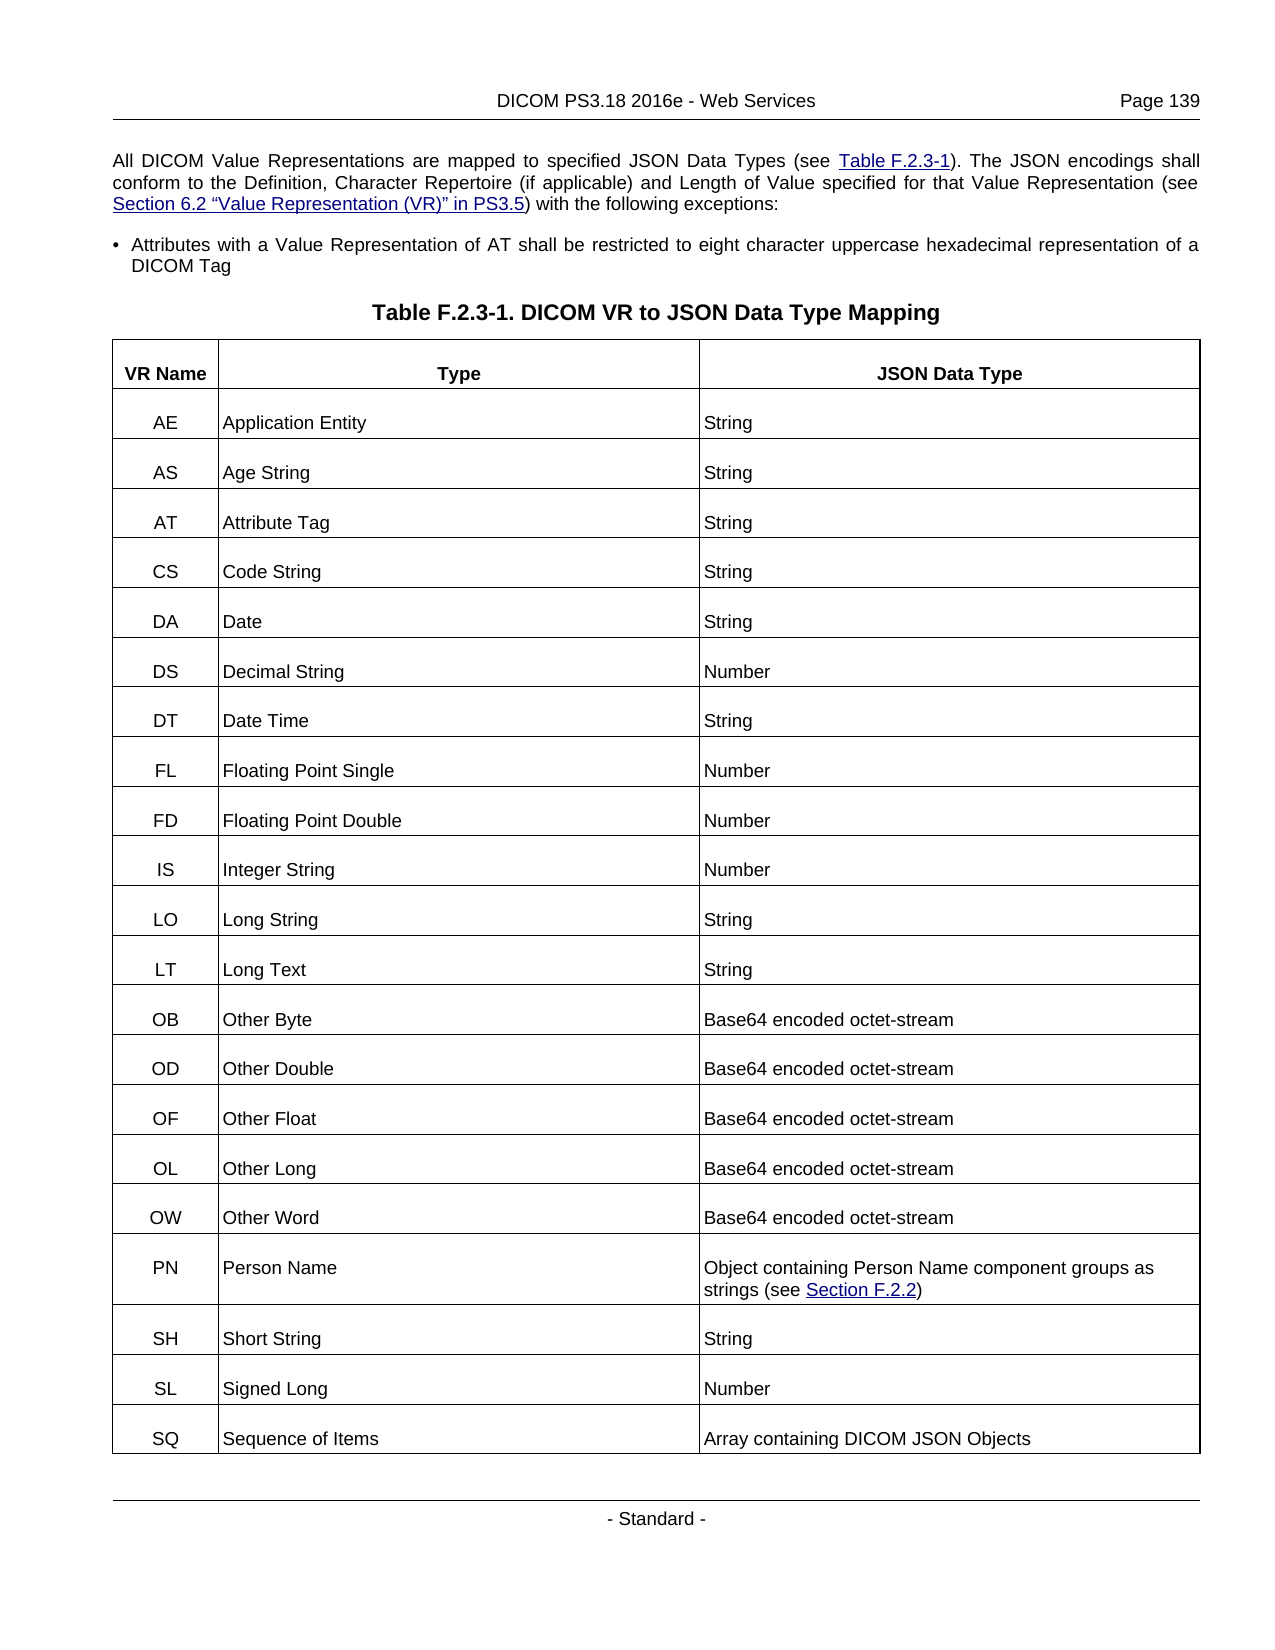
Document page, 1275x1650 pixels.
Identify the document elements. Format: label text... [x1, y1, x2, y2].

text Table F.2.3-1. DICOM VR to JSON Data Type Mapping [112, 299, 1200, 325]
table_cell PN [113, 1234, 218, 1304]
table_cell DS [113, 638, 218, 686]
table_cell Array containing DICOM JSON Objects [700, 1405, 1199, 1453]
table_cell Integer String [219, 836, 699, 885]
table_cell Other Byte [219, 985, 699, 1034]
table_cell String [700, 936, 1199, 984]
table_cell Signed Long [219, 1355, 699, 1403]
table_cell Age String [219, 439, 699, 487]
table_cell String [700, 588, 1199, 637]
table_cell OD [113, 1035, 218, 1084]
table_header Type [219, 340, 699, 388]
table_cell Application Entity [219, 389, 699, 438]
table_cell OB [113, 985, 218, 1034]
table_cell String [700, 489, 1199, 537]
table_header JSON Data Type [700, 340, 1199, 388]
table_cell Number [700, 1355, 1199, 1403]
table_cell OL [113, 1135, 218, 1183]
table_cell FD [113, 787, 218, 835]
table_cell FL [113, 737, 218, 786]
table_cell String [700, 1305, 1199, 1354]
table_cell Code String [219, 538, 699, 587]
table_cell Base64 encoded octet-stream [700, 1085, 1199, 1133]
table_cell Person Name [219, 1234, 699, 1304]
table_cell CS [113, 538, 218, 587]
table_cell DT [113, 687, 218, 736]
table_cell Short String [219, 1305, 699, 1354]
table_cell String [700, 687, 1199, 736]
table_cell Date Time [219, 687, 699, 736]
table_cell String [700, 886, 1199, 935]
table_cell Base64 encoded octet-stream [700, 985, 1199, 1034]
table_cell String [700, 389, 1199, 438]
table_cell String [700, 538, 1199, 587]
table_cell DA [113, 588, 218, 637]
table_cell Long Text [219, 936, 699, 984]
table_cell Base64 encoded octet-stream [700, 1135, 1199, 1183]
table_cell LO [113, 886, 218, 935]
table_cell Base64 encoded octet-stream [700, 1035, 1199, 1084]
list Attributes with a Value Representation of AT shall be restricted to eight character uppercase hexadecimal representation of a DICOM Tag [112, 233, 1200, 277]
table_cell Date [219, 588, 699, 637]
table_cell Floating Point Single [219, 737, 699, 786]
table_cell Attribute Tag [219, 489, 699, 537]
table_cell Number [700, 787, 1199, 835]
table_cell Number [700, 836, 1199, 885]
table_cell SH [113, 1305, 218, 1354]
table_cell Long String [219, 886, 699, 935]
table_cell Decimal String [219, 638, 699, 686]
table_cell SQ [113, 1405, 218, 1453]
table_cell Other Float [219, 1085, 699, 1133]
table_cell OF [113, 1085, 218, 1133]
table_cell Base64 encoded octet-stream [700, 1184, 1199, 1233]
table_cell Other Word [219, 1184, 699, 1233]
table_cell String [700, 439, 1199, 487]
table_cell SL [113, 1355, 218, 1403]
text All DICOM Value Representations are mapped to specified JSON Data Types (see Table F.2.3-1). The JSON encodings shall conform to the Definition, Character Repertoire (if applicable) and Length of Value specified for that Value Representation (see Section 6.2 “Value Representation (VR)” in PS3.5) with the following exceptions: [112, 150, 1200, 215]
table_cell Other Long [219, 1135, 699, 1183]
table_cell Number [700, 737, 1199, 786]
table_cell AT [113, 489, 218, 537]
table_header VR Name [113, 340, 218, 388]
table_cell OW [113, 1184, 218, 1233]
table_cell Number [700, 638, 1199, 686]
table_cell Floating Point Double [219, 787, 699, 835]
table_cell AE [113, 389, 218, 438]
table_cell AS [113, 439, 218, 487]
table_cell IS [113, 836, 218, 885]
table_cell Object containing Person Name component groups as strings (see Section F.2.2) [700, 1234, 1199, 1304]
table_cell Other Double [219, 1035, 699, 1084]
table_cell LT [113, 936, 218, 984]
table_cell Sequence of Items [219, 1405, 699, 1453]
